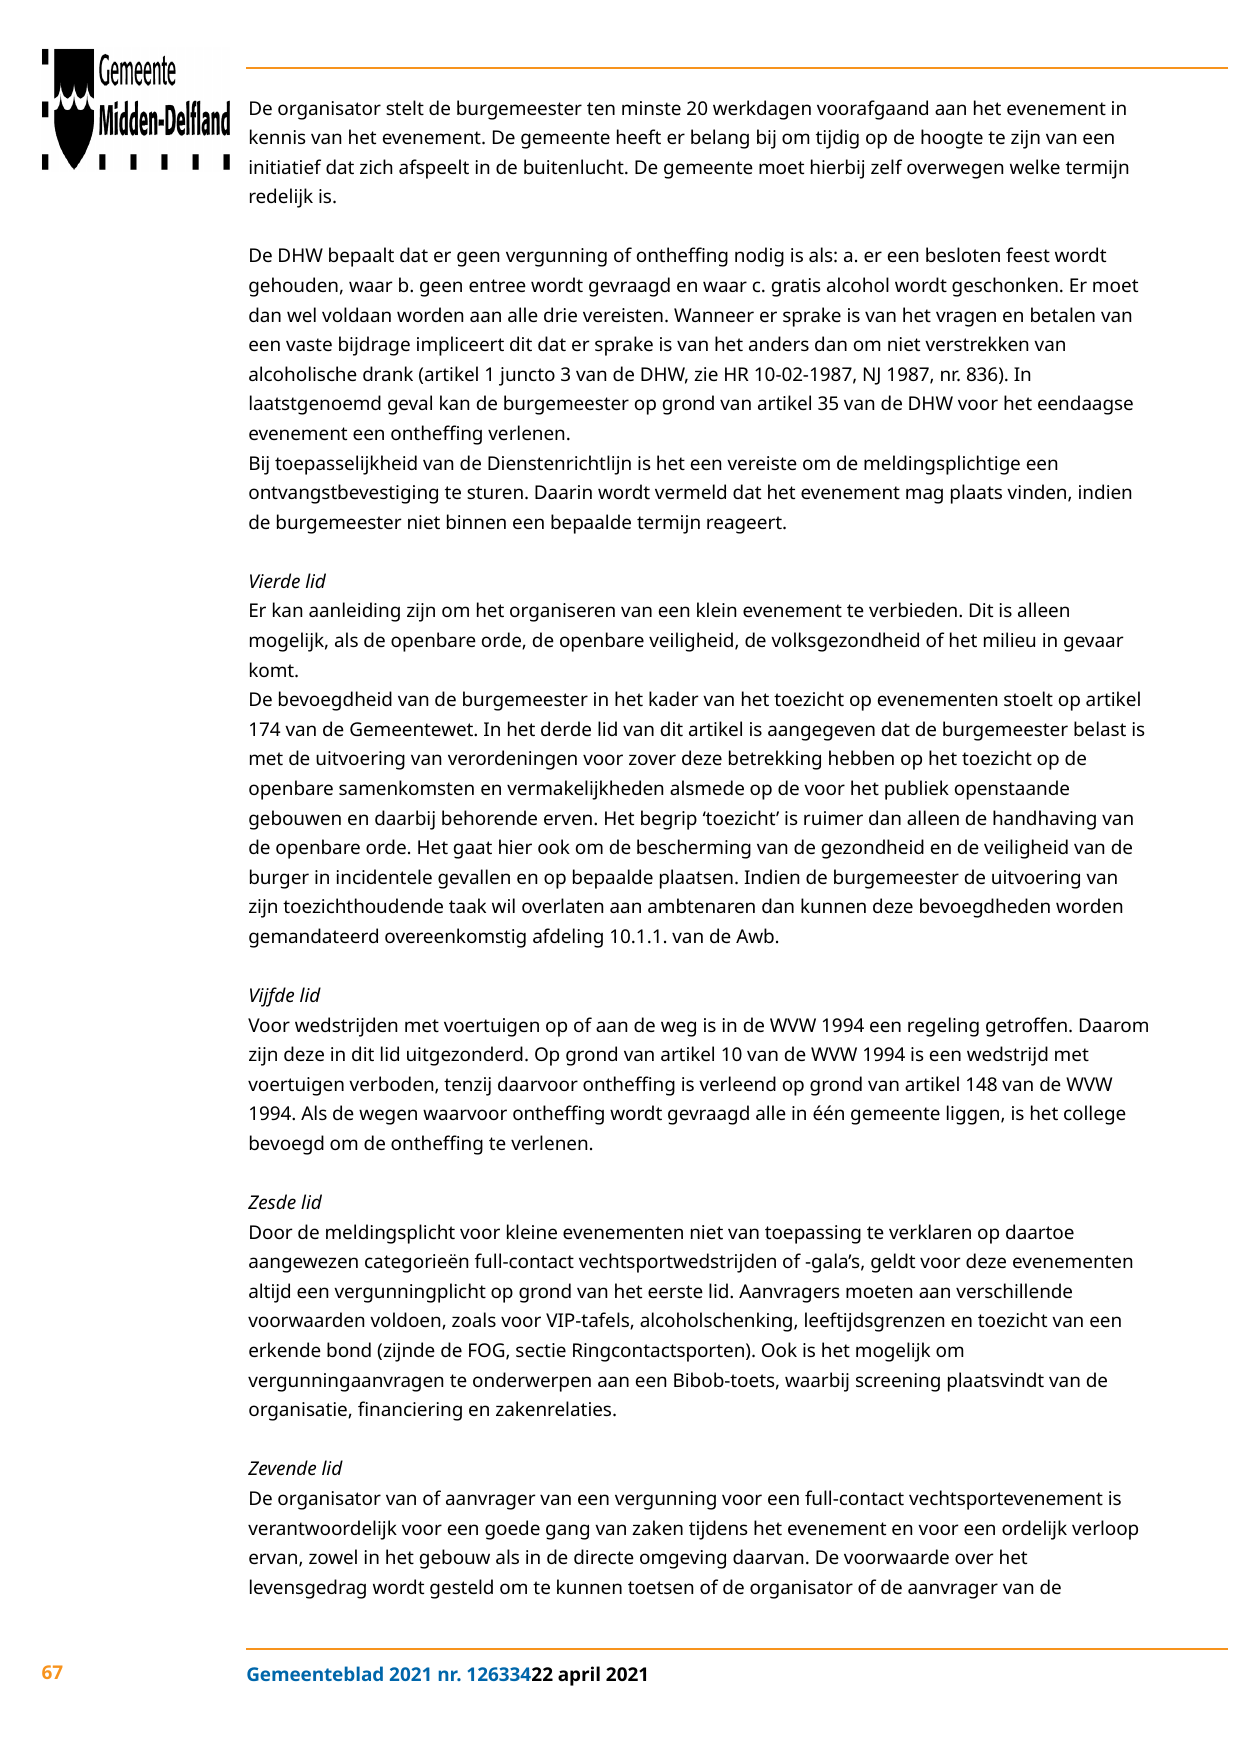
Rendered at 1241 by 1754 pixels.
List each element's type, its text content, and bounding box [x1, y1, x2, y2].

text De bevoegdheid van de burgemeester in het kader van het toezicht op evenementen stoelt op artikel 174 van de Gemeentewet. In het derde lid van dit artikel is aangegeven dat de burgemeester belast is met de uitvoering van verordeningen voor zover deze betrekking hebben op het toezicht op de openbare samenkomsten en vermakelijkheden alsmede op de voor het publiek openstaande gebouwen en daarbij behorende erven. Het begrip ‘toezicht’ is ruimer dan alleen de handhaving van de openbare orde. Het gaat hier ook om de bescherming van de gezondheid en de veiligheid van de burger in incidentele gevallen en op bepaalde plaatsen. Indien de burgemeester de uitvoering van zijn toezichthoudende taak wil overlaten aan ambtenaren dan kunnen deze bevoegdheden worden gemandateerd overeenkomstig afdeling 10.1.1. van de Awb. [248, 686, 1152, 949]
text Door de meldingsplicht voor kleine evenementen niet van toepassing te verklaren op daartoe aangewezen categorieën full-contact vechtsportwedstrijden of -gala’s, geldt voor deze evenementen altijd een vergunningplicht op grond van het eerste lid. Aanvragers moeten aan verschillende voorwaarden voldoen, zoals voor VIP-tafels, alcoholschenking, leeftijdsgrenzen en toezicht van een erkende bond (zijnde de FOG, sectie Ringcontactsporten). Ook is het mogelijk om vergunningaanvragen te onderwerpen aan een Bibob-toets, waarbij screening plaatsvindt van de organisatie, financiering en zakenrelaties. [248, 1219, 1152, 1422]
text Voor wedstrijden met voertuigen op of aan de weg is in de WVW 1994 een regeling getroffen. Daarom zijn deze in dit lid uitgezonderd. Op grond van artikel 10 van de WVW 1994 is een wedstrijd met voertuigen verboden, tenzij daarvoor ontheffing is verleend op grond van artikel 148 van de WVW 1994. Als de wegen waarvoor ontheffing wordt gevraagd alle in één gemeente liggen, is het college bevoegd om de ontheffing te verlenen. [248, 1012, 1152, 1156]
text De DHW bepaalt dat er geen vergunning of ontheffing nodig is als: a. er een besloten feest wordt gehouden, waar b. geen entree wordt gevraagd en waar c. gratis alcohol wordt geschonken. Er moet dan wel voldaan worden aan alle drie vereisten. Wanneer er sprake is van het vragen en betalen van een vaste bijdrage impliceert dit dat er sprake is van het anders dan om niet verstrekken van alcoholische drank (artikel 1 juncto 3 van de DHW, zie HR 10-02-1987, NJ 1987, nr. 836). In laatstgenoemd geval kan de burgemeester op grond van artikel 35 van de DHW voor het eendaagse evenement een ontheffing verlenen. [248, 243, 1152, 446]
text Zesde lid [248, 1189, 1152, 1215]
text Zevende lid [248, 1456, 1152, 1481]
text De organisator van of aanvrager van een vergunning voor een full-contact vechtsportevenement is verantwoordelijk voor een goede gang van zaken tijdens het evenement en voor een ordelijk verloop ervan, zowel in het gebouw als in de directe omgeving daarvan. De voorwaarde over het levensgedrag wordt gesteld om te kunnen toetsen of de organisator of de aanvrager van de [248, 1485, 1152, 1600]
text Bij toepasselijkheid van de Dienstenrichtlijn is het een vereiste om de meldingsplichtige een ontvangstbevestiging te sturen. Daarin wordt vermeld dat het evenement mag plaats vinden, indien de burgemeester niet binnen een bepaalde termijn reageert. [248, 450, 1152, 535]
text Er kan aanleiding zijn om het organiseren van een klein evenement te verbieden. Dit is alleen mogelijk, als de openbare orde, de openbare veiligheid, de volksgezondheid of het milieu in gevaar komt. [248, 598, 1152, 683]
text Vierde lid [248, 568, 1152, 594]
picture [41, 47, 231, 172]
text Vijfde lid [248, 982, 1152, 1008]
text De organisator stelt de burgemeester ten minste 20 werkdagen voorafgaand aan het evenement in kennis van het evenement. De gemeente heeft er belang bij om tijdig op de hoogte te zijn van een initiatief dat zich afspeelt in de buitenlucht. De gemeente moet hierbij zelf overwegen welke termijn redelijk is. [248, 95, 1152, 209]
